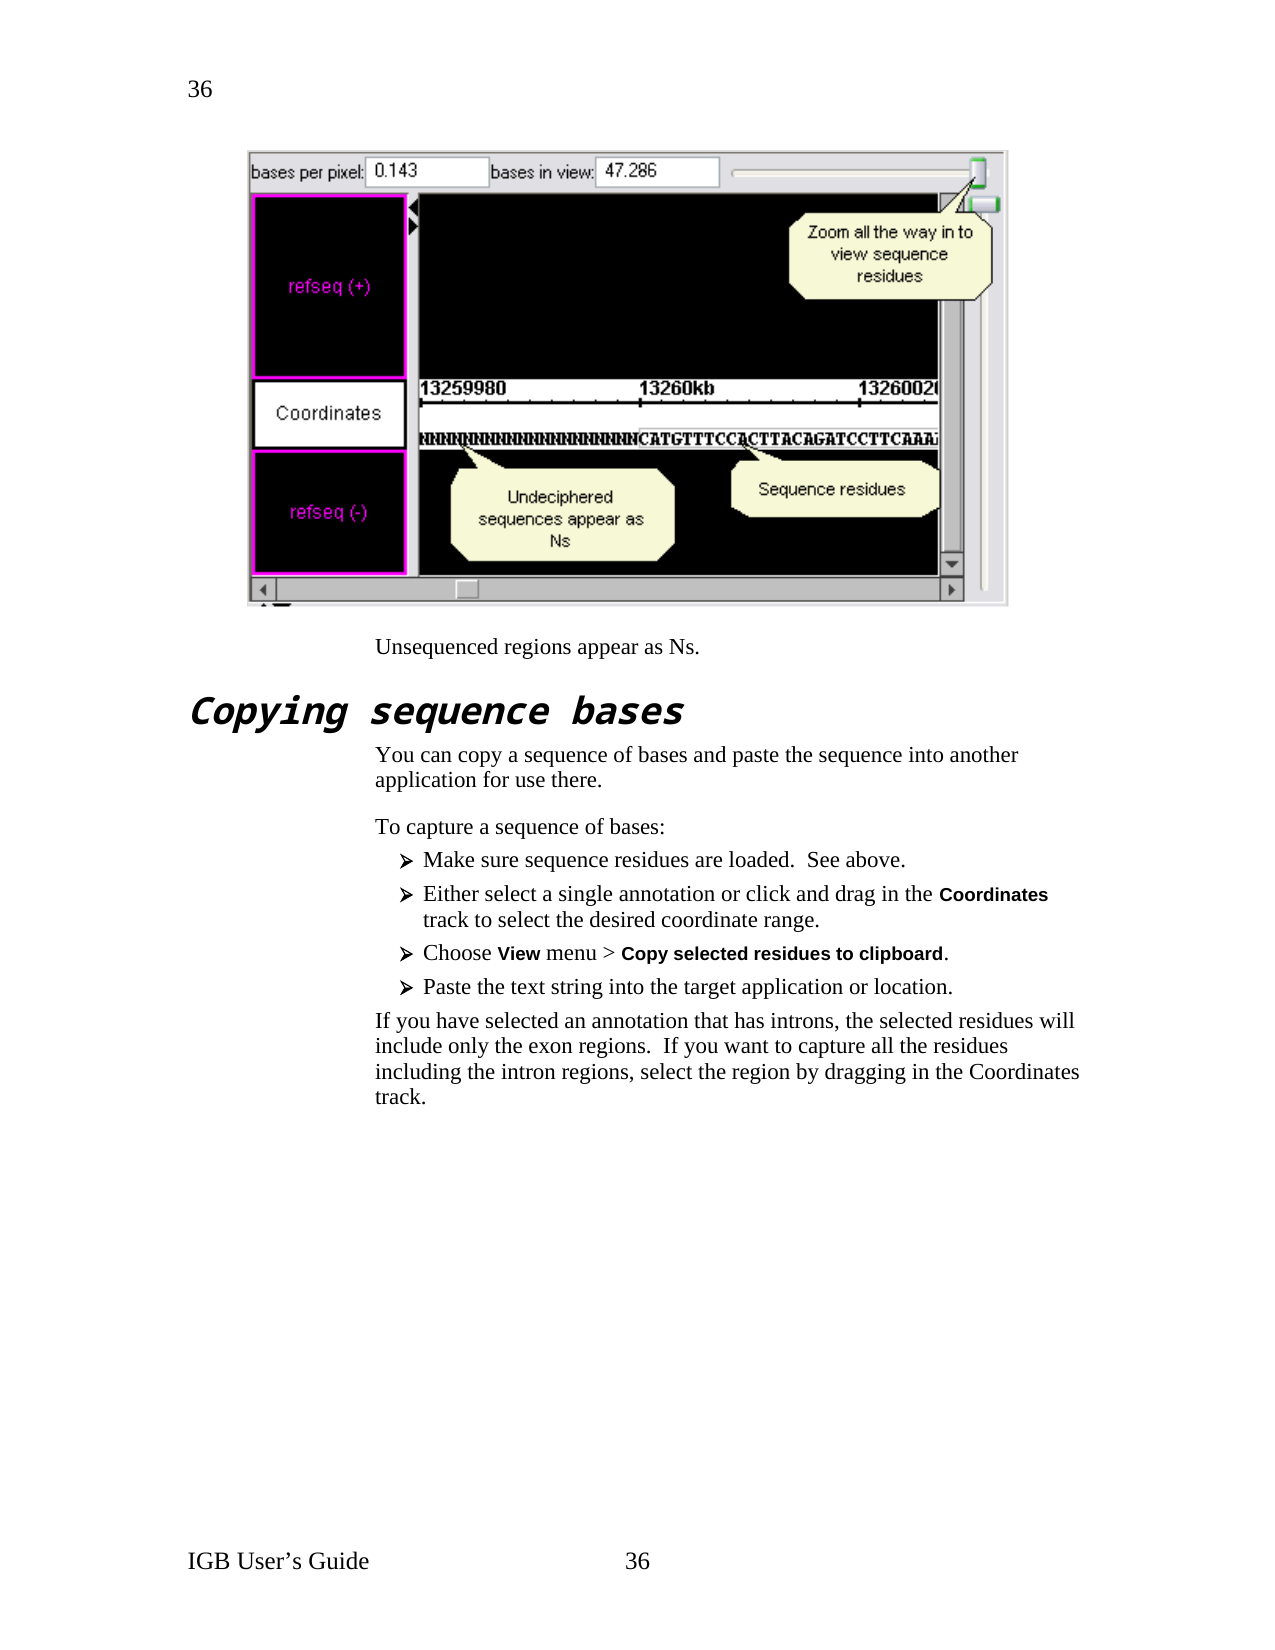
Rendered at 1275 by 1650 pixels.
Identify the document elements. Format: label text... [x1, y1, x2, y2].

text You can copy a sequence of bases and paste the sequence into another application for use there. [375, 742, 1087, 793]
text Unsequenced regions appear as Ns. [375, 635, 1087, 660]
subtitle Copying sequence bases [187, 685, 1087, 736]
picture [247, 150, 1029, 635]
list Make sure sequence residues are loaded. See above. [399, 847, 1087, 873]
list Choose View menu > Copy selected residues to clipboard. [399, 940, 1087, 966]
list Paste the text string into the target application or location. [399, 974, 1087, 999]
list Either select a single annotation or click and drag in the Coordinates track to select the desired coordinate range. [399, 881, 1087, 932]
text If you have selected an annotation that has introns, the selected residues will include only the exon regions. If you want to capture all the residues including the intron regions, select the region by dragging in the Coordinates track. [375, 1008, 1087, 1109]
text To capture a sequence of bases: [375, 814, 1087, 839]
